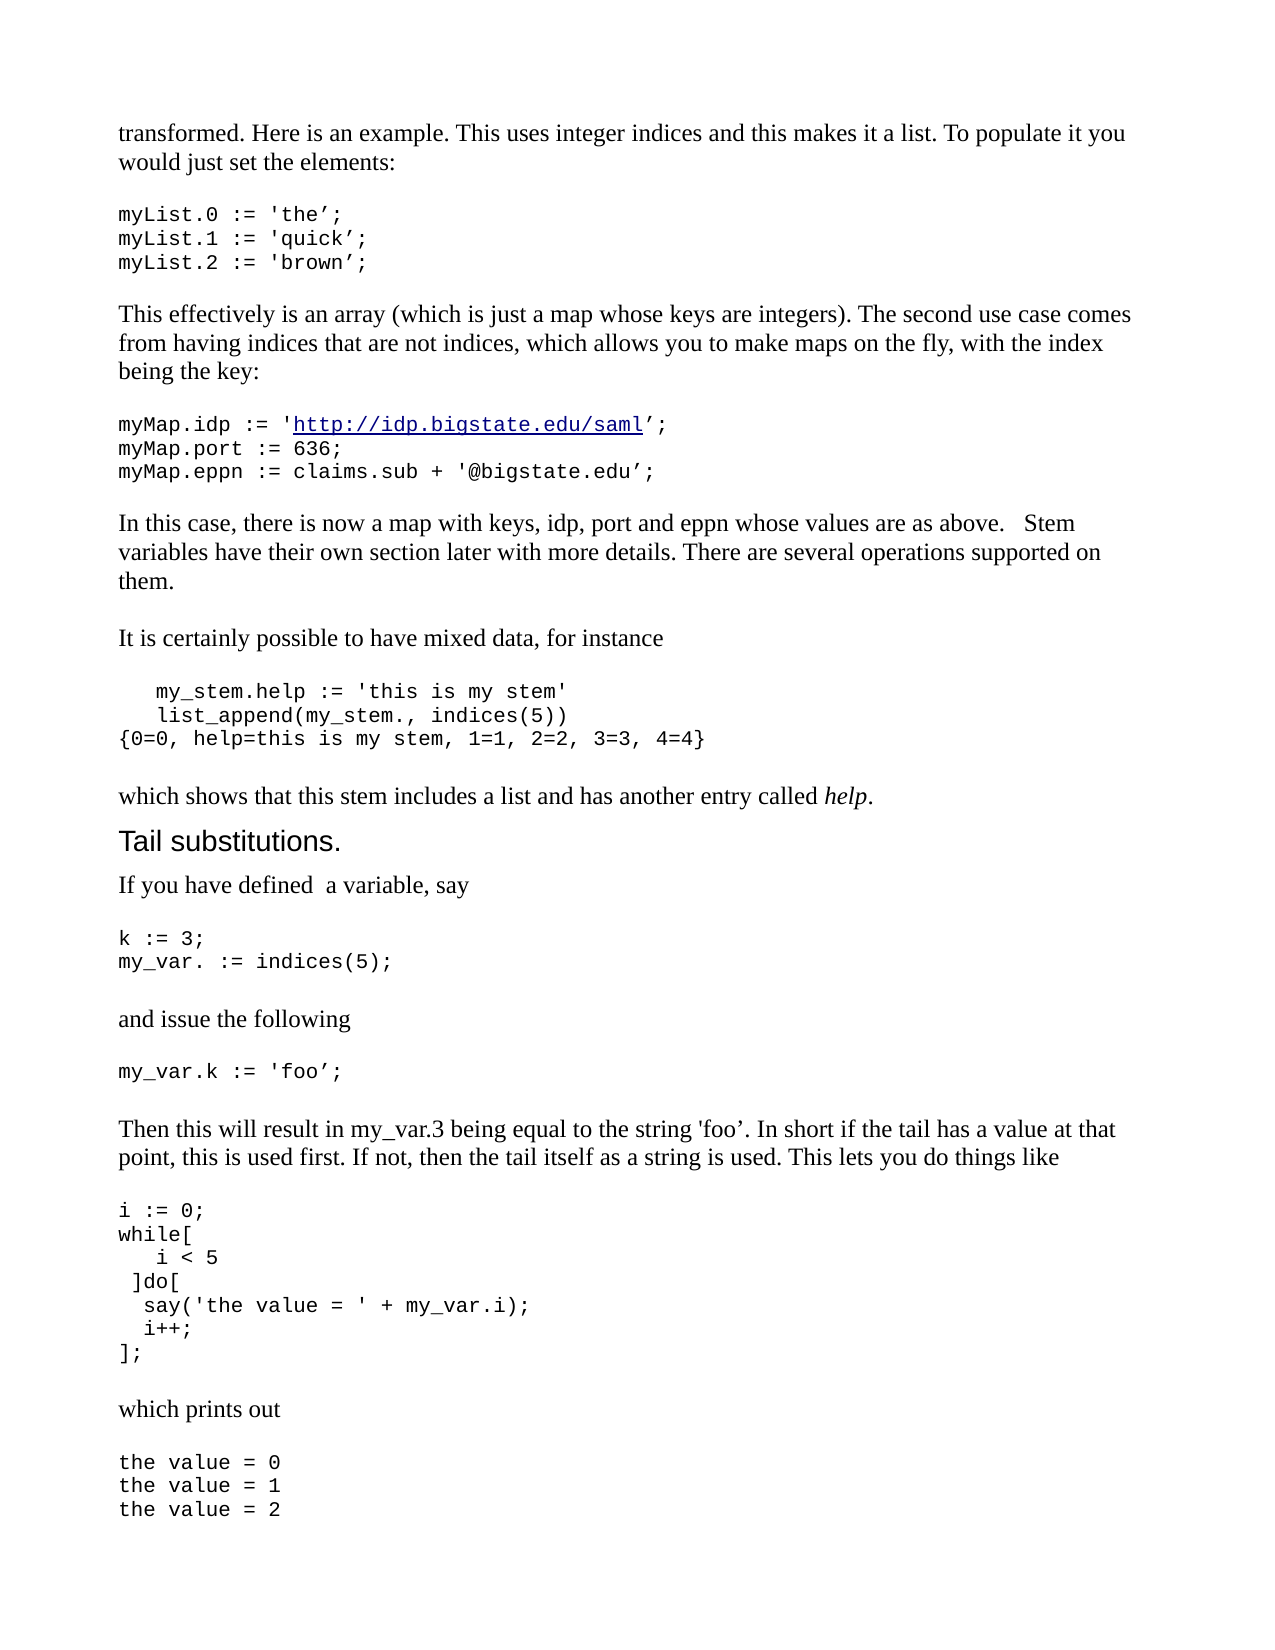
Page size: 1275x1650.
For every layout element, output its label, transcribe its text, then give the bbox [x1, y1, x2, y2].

text while[ [118, 1224, 1157, 1247]
text In this case, there is now a map with keys, idp, port and eppn whose values are as above. Stem variables have their own section later with more details. There are several operations supported on them. [118, 508, 1157, 595]
text ]; [118, 1342, 1157, 1366]
text This effectively is an array (which is just a map whose keys are integers). The second use case comes from having indices that are not indices, which allows you to make maps on the fly, with the index being the key: [118, 299, 1157, 385]
text which shows that this stem includes a list and has another entry called help. [118, 781, 1157, 809]
text the value = 0 [118, 1452, 1157, 1475]
text myList.1 := 'quick’; [118, 228, 1157, 252]
text say('the value = ' + my_var.i); [118, 1294, 1157, 1318]
text k := 3; [118, 928, 1157, 951]
text and issue the following [118, 1004, 1157, 1033]
text It is certainly possible to have mixed data, for instance [118, 623, 1157, 652]
text my_stem.help := 'this is my stem' [118, 681, 1157, 705]
text my_var. := indices(5); [118, 951, 1157, 975]
text i := 0; [118, 1200, 1157, 1224]
text myMap.idp := 'http://idp.bigstate.edu/saml’; [118, 414, 1157, 438]
text myMap.port := 636; [118, 438, 1157, 461]
text {0=0, help=this is my stem, 1=1, 2=2, 3=3, 4=4} [118, 728, 1157, 752]
text i++; [118, 1318, 1157, 1342]
text myList.0 := 'the’; [118, 204, 1157, 228]
text transformed. Here is an example. This uses integer indices and this makes it a list. To populate it you would just set the elements: [118, 118, 1157, 176]
text list_append(my_stem., indices(5)) [118, 705, 1157, 728]
text myMap.eppn := claims.sub + '@bigstate.edu’; [118, 461, 1157, 485]
text which prints out [118, 1394, 1157, 1423]
text ]do[ [118, 1271, 1157, 1294]
subtitle Tail substitutions. [118, 824, 1157, 858]
text the value = 2 [118, 1499, 1157, 1523]
text i < 5 [118, 1247, 1157, 1271]
text my_var.k := 'foo’; [118, 1061, 1157, 1085]
text myList.2 := 'brown’; [118, 252, 1157, 275]
text If you have defined a variable, say [118, 870, 1157, 899]
text the value = 1 [118, 1475, 1157, 1499]
text Then this will result in my_var.3 being equal to the string 'foo’. In short if the tail has a value at that point, this is used first. If not, then the tail itself as a string is used. This lets you do things like [118, 1114, 1157, 1171]
